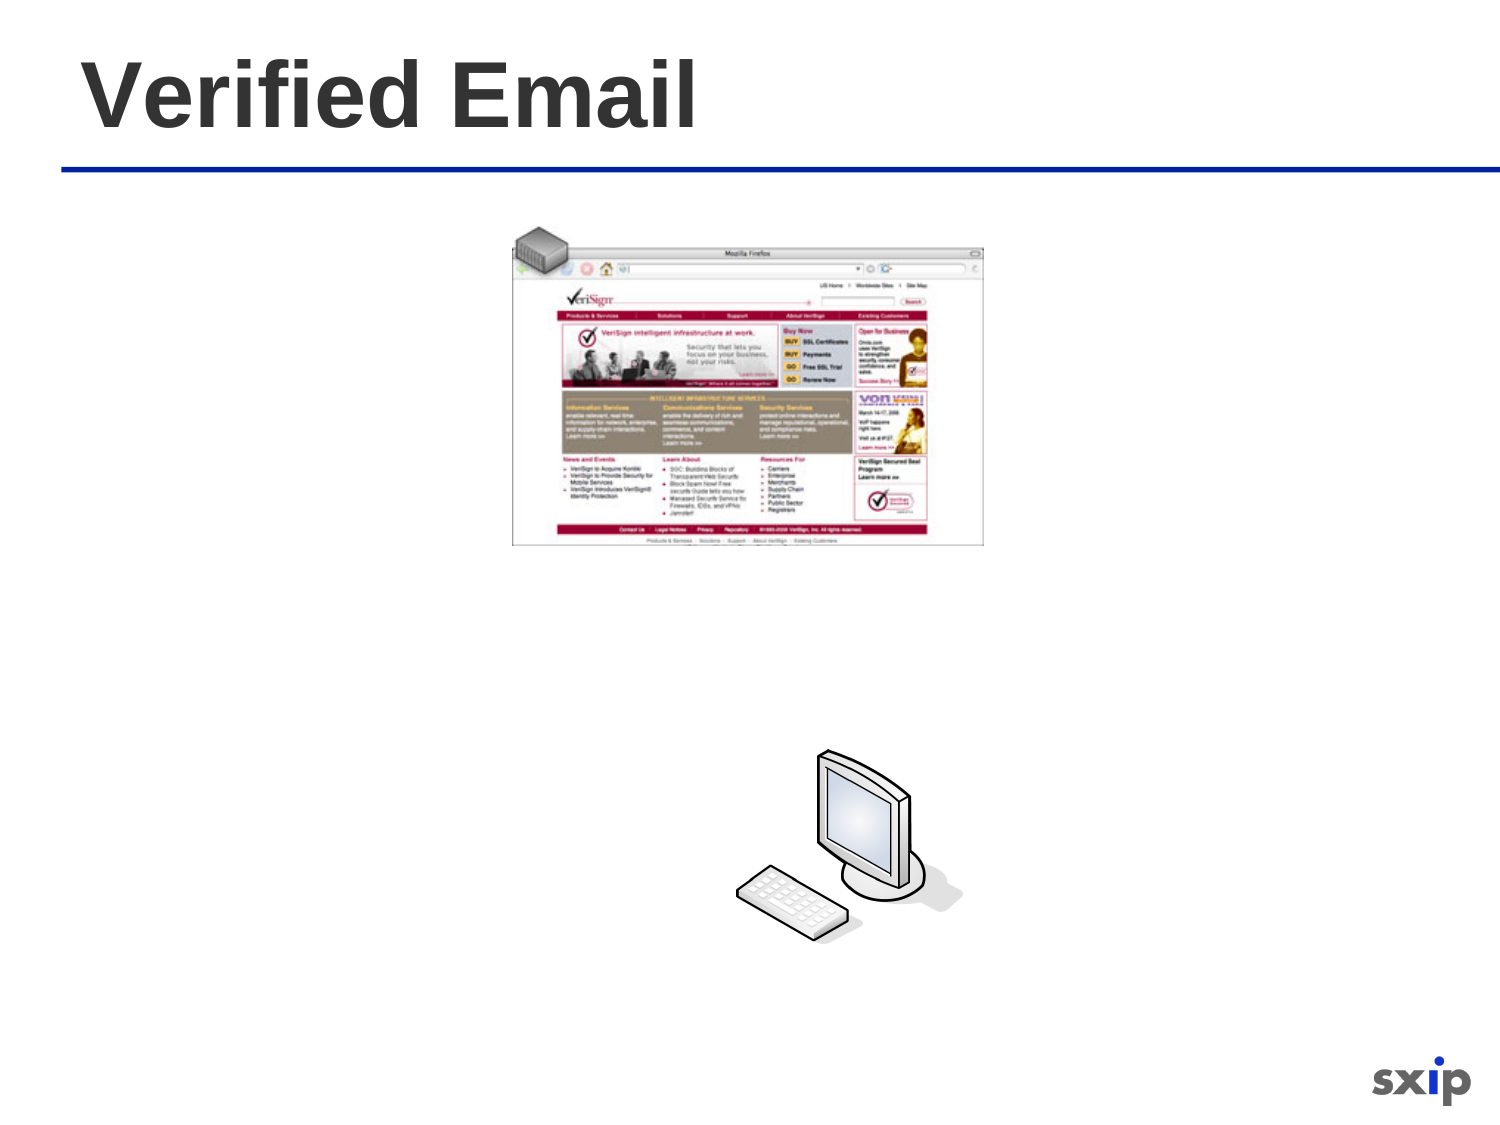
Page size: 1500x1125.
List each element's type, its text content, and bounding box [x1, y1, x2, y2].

picture [512, 224, 984, 546]
title Verified Email [61, 21, 1495, 169]
picture [736, 749, 963, 944]
picture [1372, 1056, 1471, 1106]
